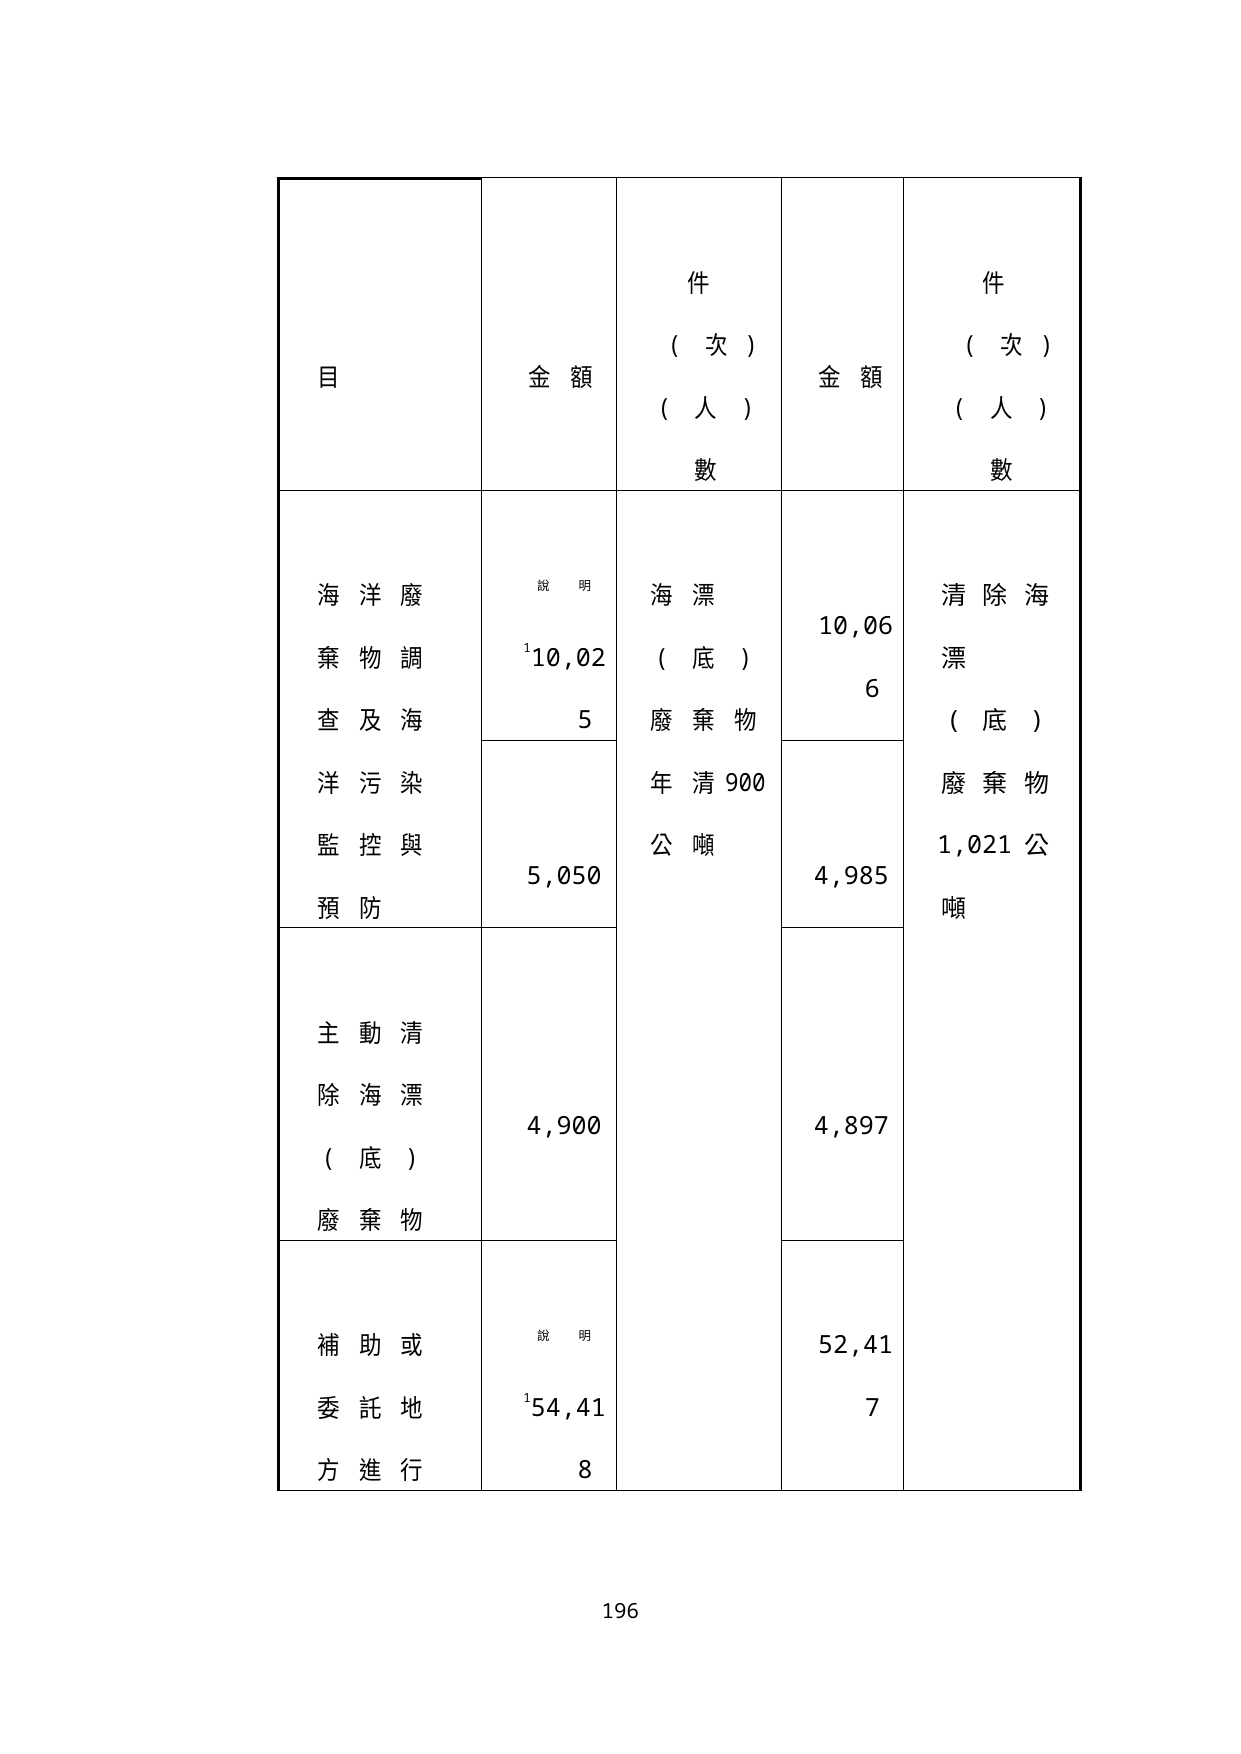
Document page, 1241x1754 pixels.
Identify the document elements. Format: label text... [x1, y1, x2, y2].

table_cell 金額 [782, 178, 903, 490]
table_cell 海漂(底)廢棄物年清900公噸 [617, 491, 781, 1490]
table_cell 件(次)(人)數 [904, 178, 1079, 490]
table_cell 主動清除海漂(底)廢棄物 [280, 928, 481, 1240]
table_cell 5,050 [482, 741, 616, 927]
table_cell 4,897 [782, 928, 903, 1240]
table_header 目 [280, 180, 481, 490]
table_cell 海洋廢棄物調查及海洋污染監控與預防 [280, 491, 481, 927]
table_cell 52,417 [782, 1241, 903, 1490]
table_cell 件(次)(人)數 [617, 178, 781, 490]
table_cell 10,066 [782, 491, 903, 740]
table_cell 說明110,025 [482, 491, 616, 740]
table_cell 4,900 [482, 928, 616, 1240]
table_cell 清除海漂(底)廢棄物1,021公噸 [904, 491, 1079, 1490]
table_cell 金額 [482, 178, 616, 490]
table_cell 說明154,418 [482, 1241, 616, 1490]
table_cell 4,985 [782, 741, 903, 927]
table_cell 補助或委託地方進行 [280, 1241, 481, 1490]
